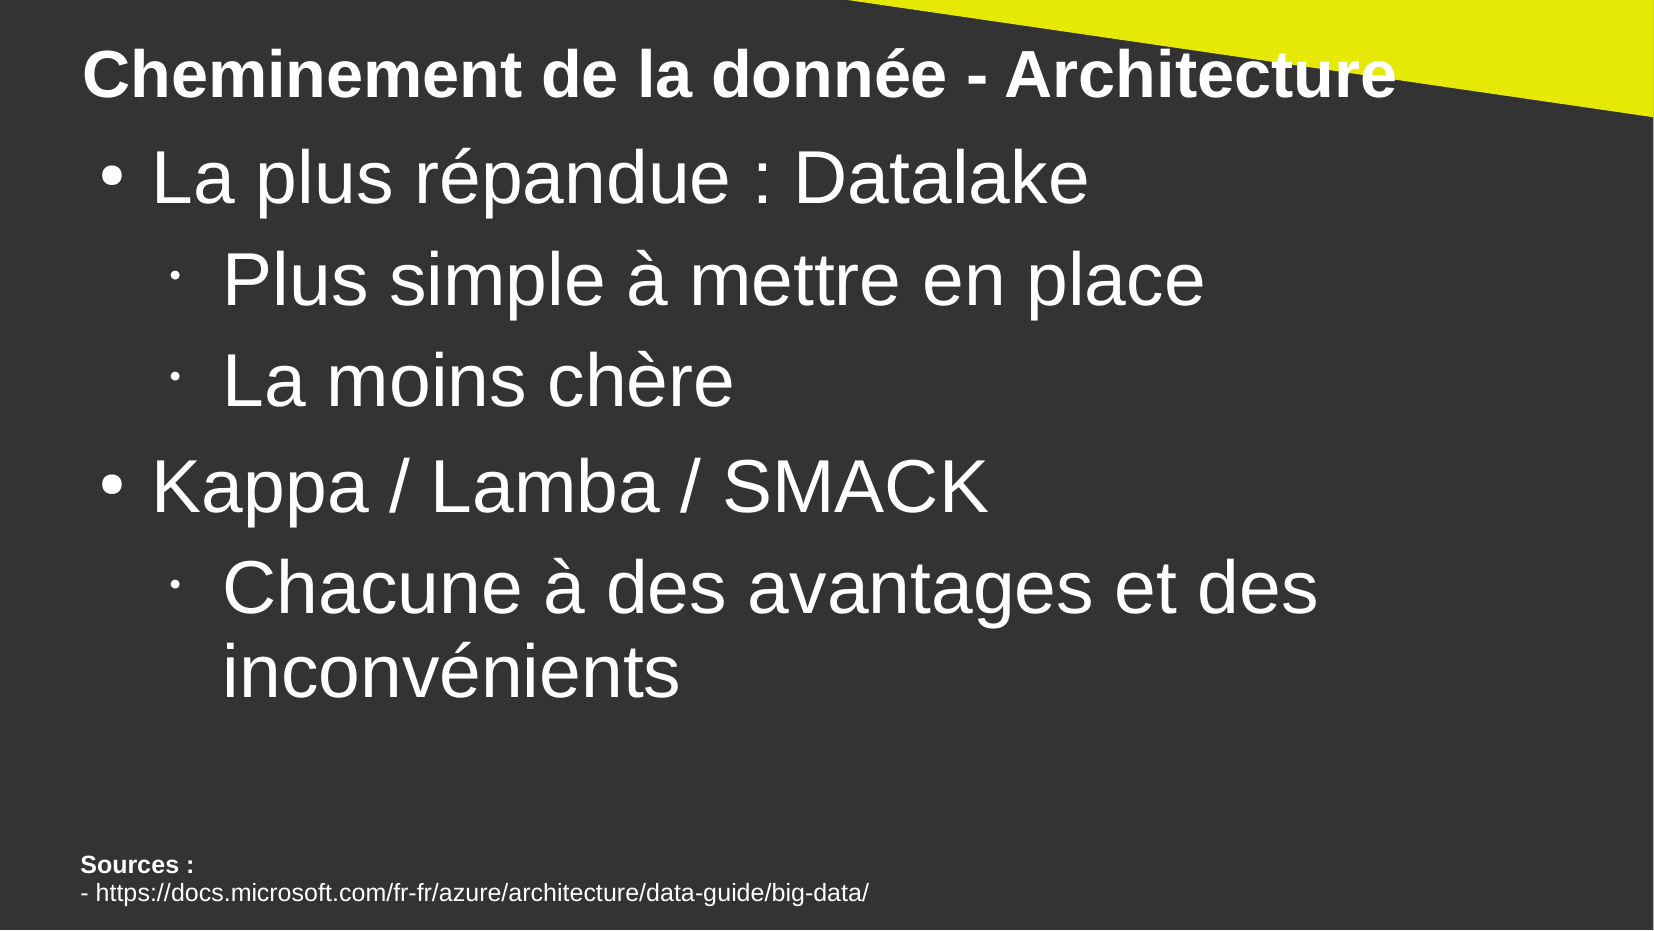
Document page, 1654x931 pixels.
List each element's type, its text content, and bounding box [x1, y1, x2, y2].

list La plus répandue : Datalake Plus simple à mettre en place La moins chère Kappa / Lamba / SMACK Chacune à des avantages et des inconvénients [80, 135, 1620, 721]
text_box [847, 0, 1654, 118]
title Cheminement de la donnée - Architecture [82, 37, 1571, 115]
text_box Sources : - https://docs.microsoft.com/fr-fr/azure/architecture/data-guide/big-data/ [65, 843, 1482, 915]
